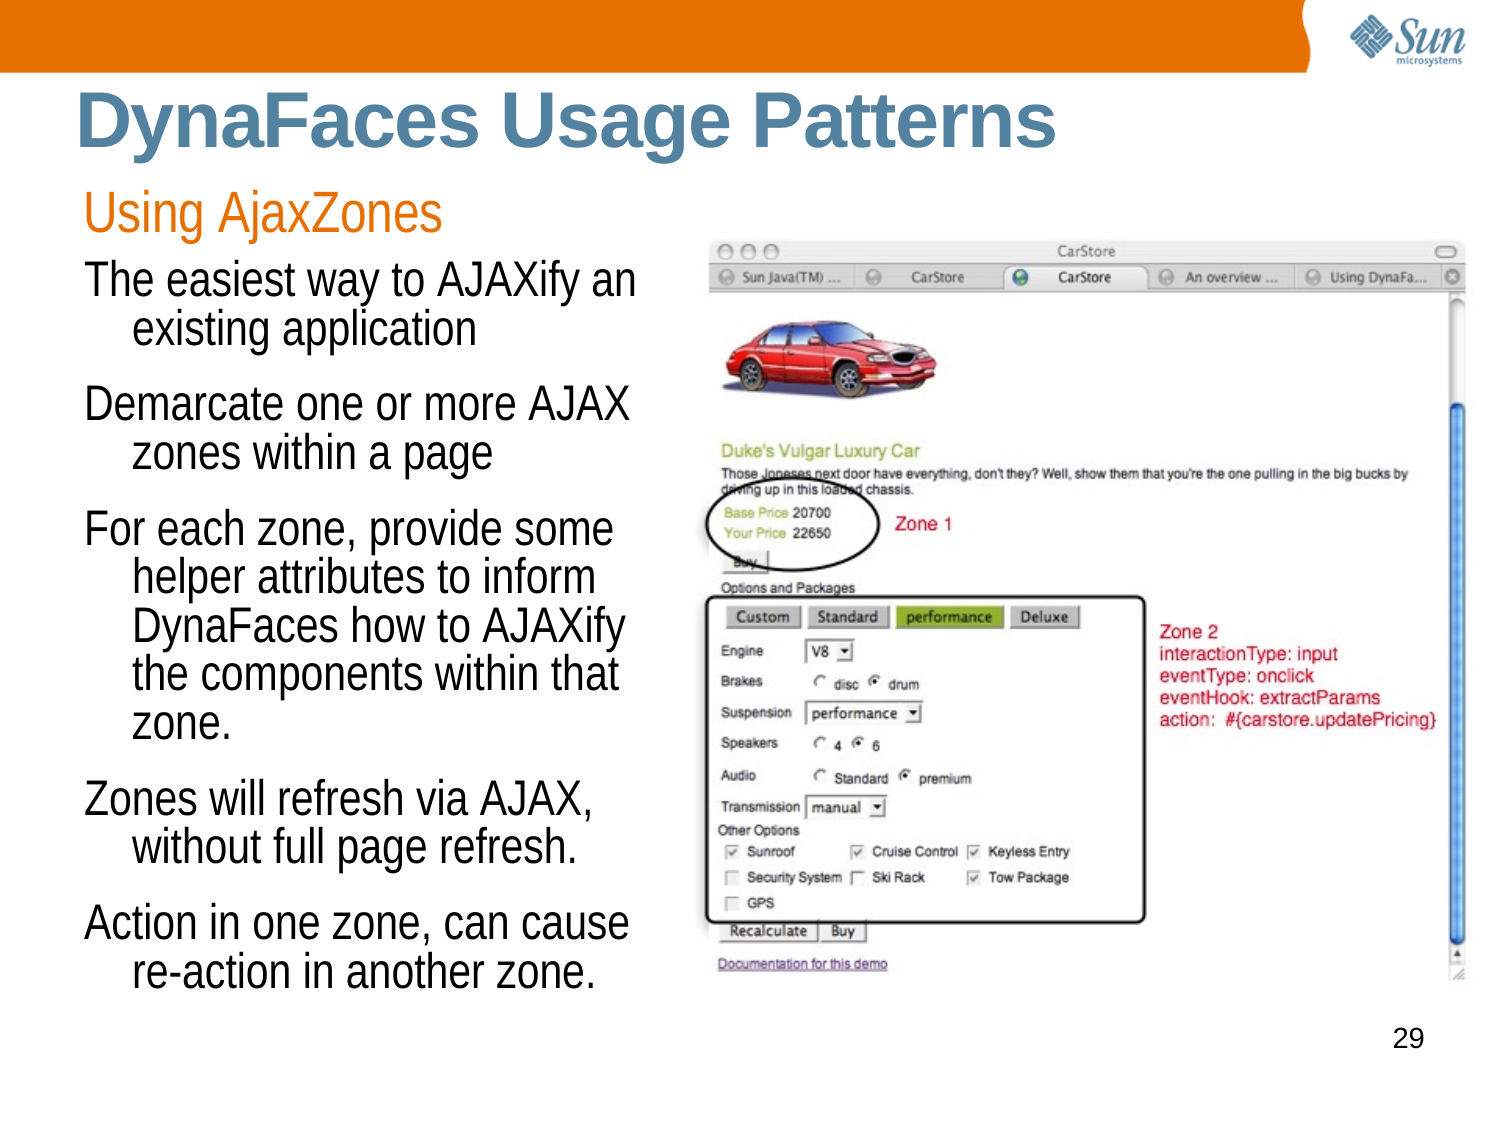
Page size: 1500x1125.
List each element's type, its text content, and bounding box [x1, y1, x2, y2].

text_box Using AjaxZones [83, 187, 1351, 255]
list The easiest way to AJAXify an existing application Demarcate one or more AJAX zones within a page For each zone, provide some helper attributes to inform DynaFaces how to AJAXify the components within that zone. Zones will refresh via AJAX, without full page refresh. Action in one zone, can cause re-action in another zone. [64, 257, 676, 1047]
picture [0, 0, 1500, 75]
picture [675, 224, 1483, 997]
title DynaFaces Usage Patterns [75, 83, 1437, 188]
